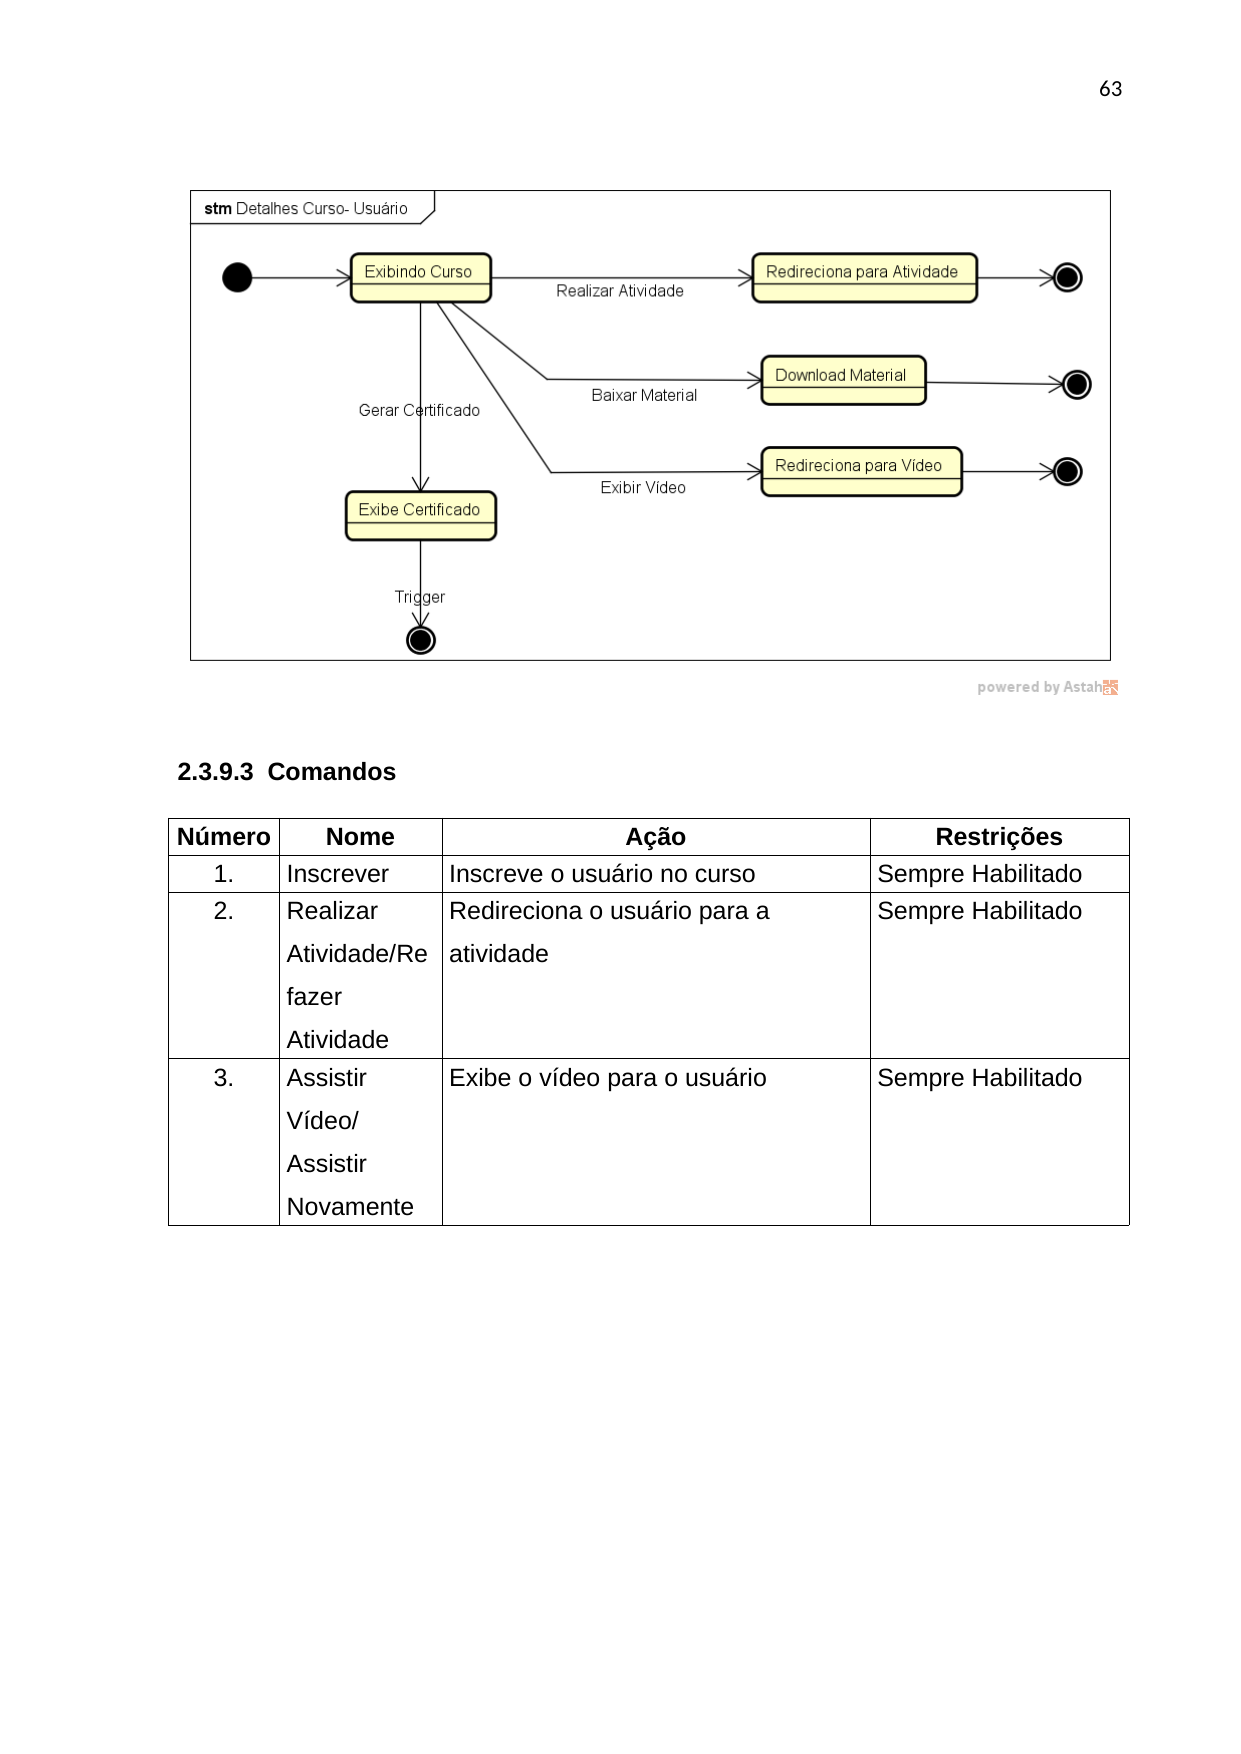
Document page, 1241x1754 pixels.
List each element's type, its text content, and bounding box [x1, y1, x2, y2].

table_cell [169, 856, 279, 892]
table_cell [169, 893, 279, 1058]
table_cell Exibe o vídeo para o usuário [443, 1059, 870, 1225]
subtitle Comandos [177, 757, 1122, 785]
table_cell [169, 1059, 279, 1225]
table_cell Sempre Habilitado [871, 856, 1129, 892]
table_cell Sempre Habilitado [871, 893, 1129, 1058]
table_cell Redireciona o usuário para a atividade [443, 893, 870, 1058]
table_cell Assistir Vídeo/ Assistir Novamente [280, 1059, 442, 1225]
table_header Restrições [871, 819, 1129, 854]
table_cell Sempre Habilitado [871, 1059, 1129, 1225]
table_header Número [169, 819, 279, 854]
picture [177, 177, 1123, 700]
table_header Ação [443, 819, 870, 854]
table_header Nome [280, 819, 442, 854]
table_cell Realizar Atividade/Refazer Atividade [280, 893, 442, 1058]
table_cell Inscrever [280, 856, 442, 892]
table_cell Inscreve o usuário no curso [443, 856, 870, 892]
